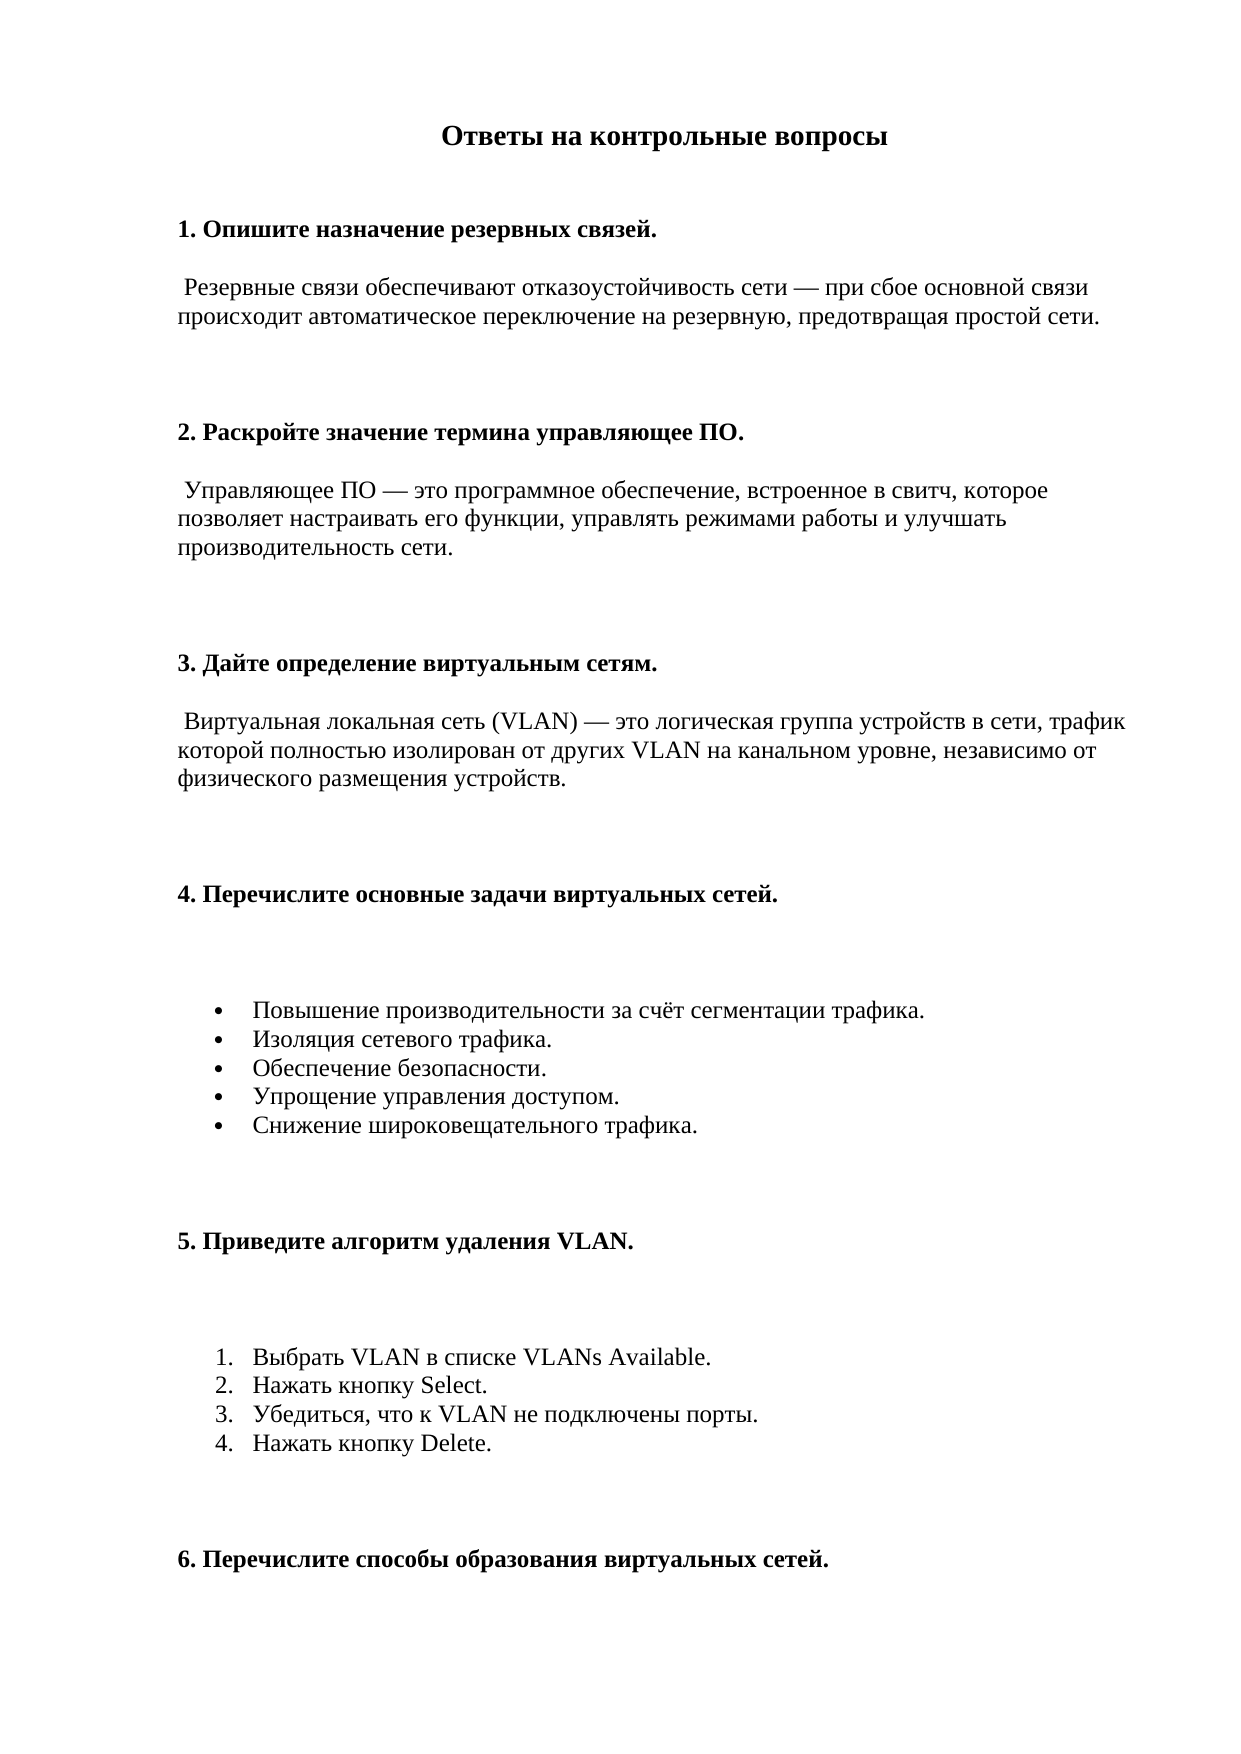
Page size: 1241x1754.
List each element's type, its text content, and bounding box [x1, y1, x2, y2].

list Убедиться, что к VLAN не подключены порты. [215, 1399, 1152, 1428]
list Изоляция сетевого трафика. [215, 1024, 1152, 1053]
text 2. Раскройте значение термина управляющее ПО. [177, 417, 1152, 446]
text 4. Перечислите основные задачи виртуальных сетей. [177, 879, 1152, 908]
text Управляющее ПО — это программное обеспечение, встроенное в свитч, которое позволяет настраивать его функции, управлять режимами работы и улучшать производительность сети. [177, 475, 1152, 561]
text 6. Перечислите способы образования виртуальных сетей. [177, 1544, 1152, 1573]
list Нажать кнопку Delete. [215, 1428, 1152, 1457]
text Виртуальная локальная сеть (VLAN) — это логическая группа устройств в сети, трафик которой полностью изолирован от других VLAN на канальном уровне, независимо от физического размещения устройств. [177, 706, 1152, 792]
list Снижение широковещательного трафика. [215, 1110, 1152, 1139]
list Выбрать VLAN в списке VLANs Available. [215, 1342, 1152, 1371]
list Нажать кнопку Select. [215, 1371, 1152, 1399]
list Упрощение управления доступом. [215, 1081, 1152, 1110]
text 1. Опишите назначение резервных связей. [177, 214, 1152, 243]
text Ответы на контрольные вопросы [177, 118, 1152, 152]
list Повышение производительности за счёт сегментации трафика. [215, 995, 1152, 1024]
list Обеспечение безопасности. [215, 1053, 1152, 1081]
text Резервные связи обеспечивают отказоустойчивость сети — при сбое основной связи происходит автоматическое переключение на резервную, предотвращая простой сети. [177, 272, 1152, 330]
text 5. Приведите алгоритм удаления VLAN. [177, 1226, 1152, 1255]
text 3. Дайте определение виртуальным сетям. [177, 648, 1152, 677]
